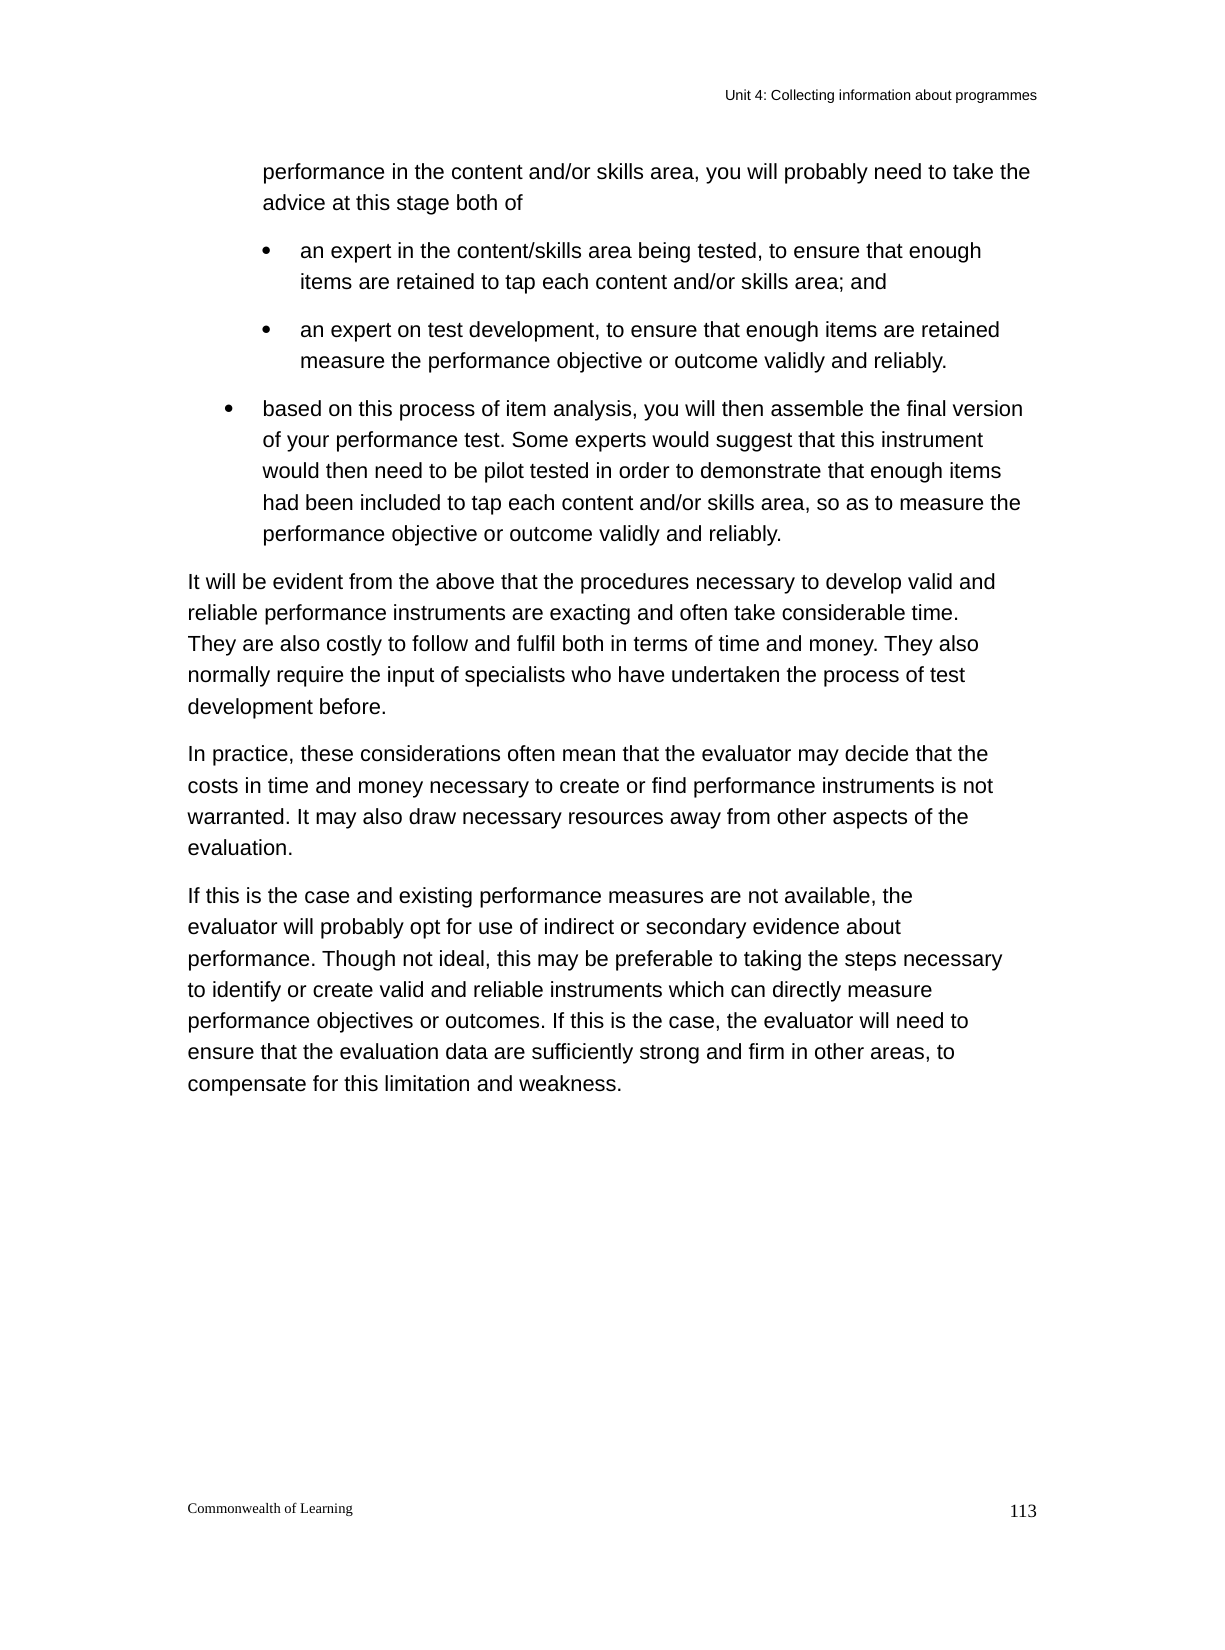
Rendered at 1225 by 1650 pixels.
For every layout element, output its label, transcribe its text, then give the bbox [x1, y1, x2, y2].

text It will be evident from the above that the procedures necessary to develop valid and reliable performance instruments are exacting and often take considerable time. They are also costly to follow and fulfil both in terms of time and money. They also normally require the input of specialists who have undertaken the process of test development before. [187, 564, 1007, 720]
text If this is the case and existing performance measures are not available, the evaluator will probably opt for use of indirect or secondary evidence about performance. Though not ideal, this may be preferable to taking the steps necessary to identify or create valid and reliable instruments which can directly measure performance objectives or outcomes. If this is the case, the evaluator will need to ensure that the evaluation data are sufficiently strong and firm in other areas, to compensate for this limitation and weakness. [187, 878, 1007, 1097]
list an expert on test development, to ensure that enough items are retained measure the performance objective or outcome validly and reliably. [262, 312, 1037, 375]
list an expert in the content/skills area being tested, to ensure that enough items are retained to tap each content and/or skills area; and [262, 233, 1037, 296]
list performance in the content and/or skills area, you will probably need to take the advice at this stage both of [225, 154, 1037, 217]
text In practice, these considerations often mean that the evaluator may decide that the costs in time and money necessary to create or find performance instruments is not warranted. It may also draw necessary resources away from other aspects of the evaluation. [187, 737, 1007, 862]
list based on this process of item analysis, you will then assemble the final version of your performance test. Some experts would suggest that this instrument would then need to be pilot tested in order to demonstrate that enough items had been included to tap each content and/or skills area, so as to measure the performance objective or outcome validly and reliably. [225, 391, 1037, 547]
